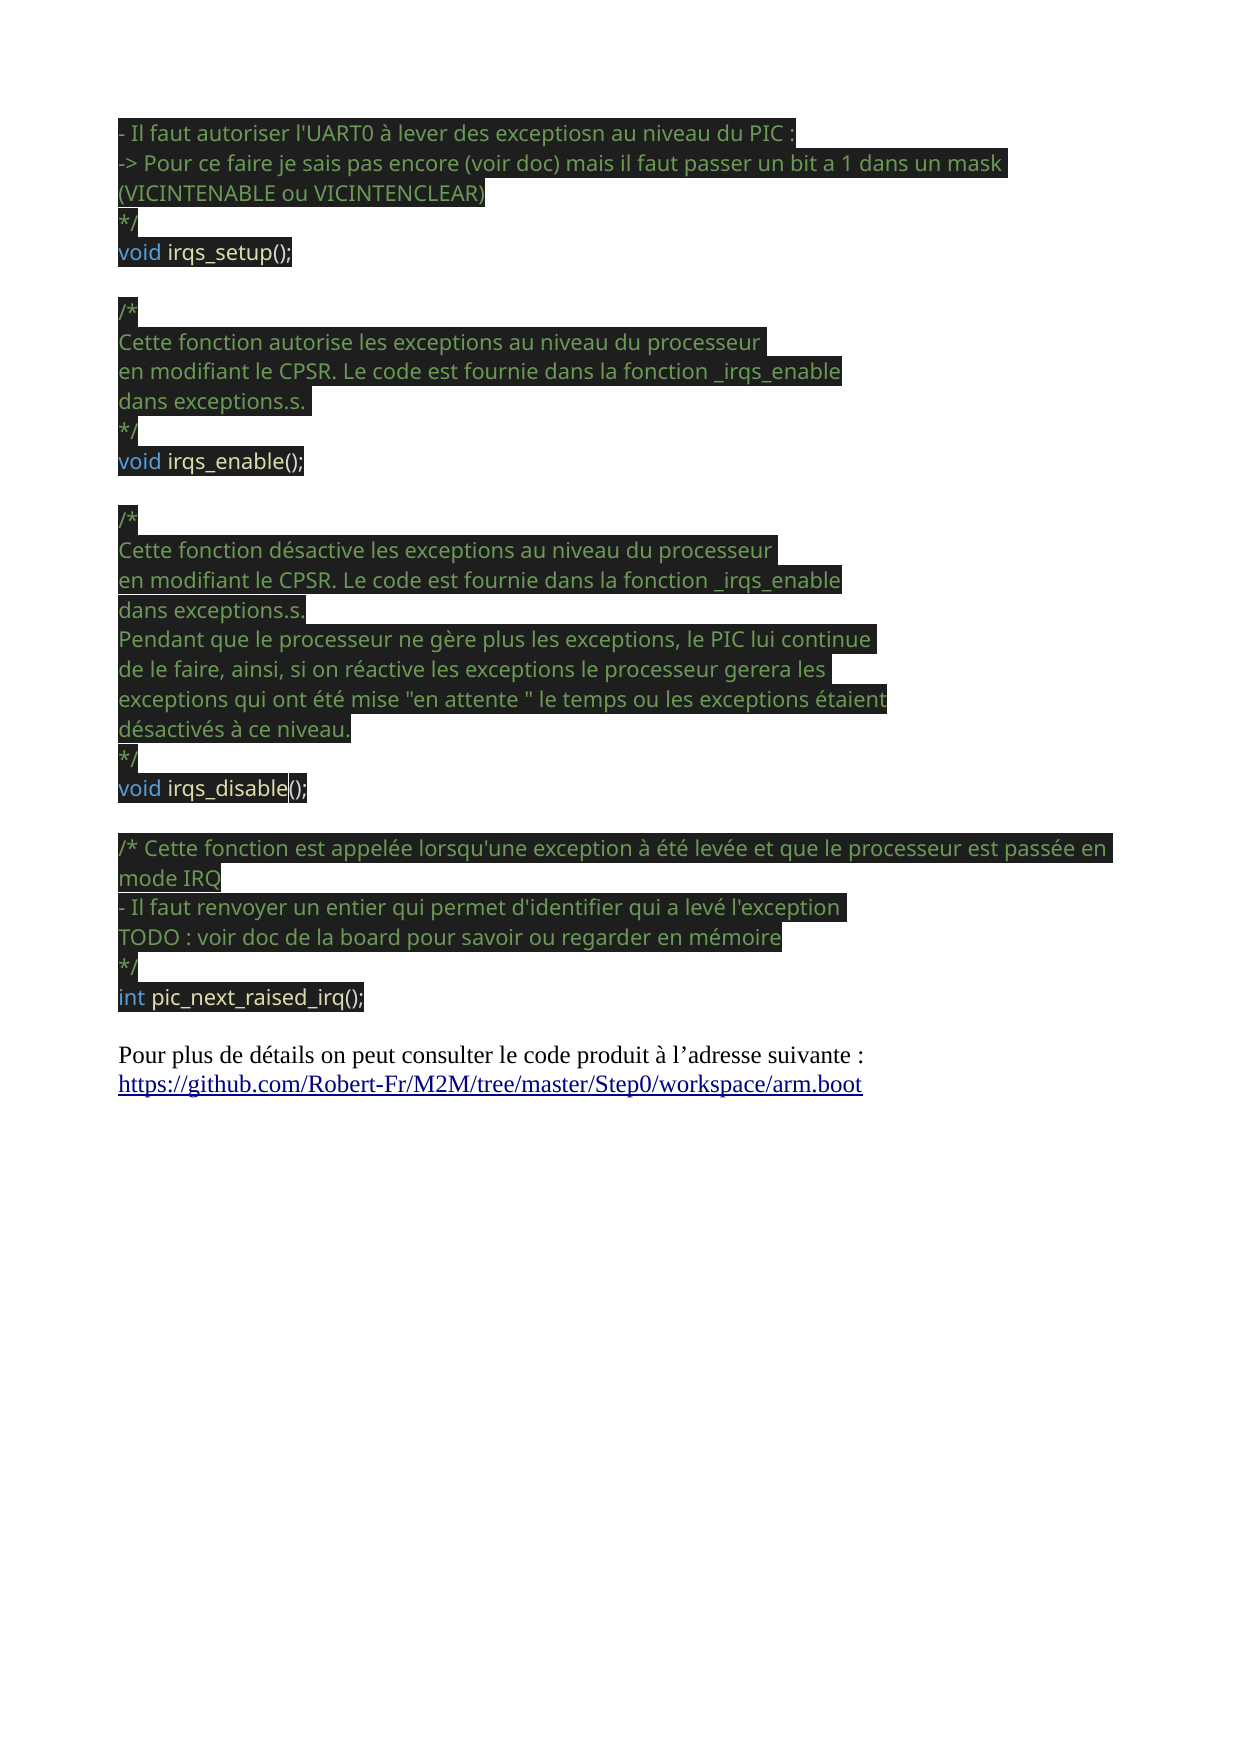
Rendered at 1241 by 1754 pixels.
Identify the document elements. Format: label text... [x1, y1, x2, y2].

text void irqs_setup(); [118, 237, 1122, 267]
text Pour plus de détails on peut consulter le code produit à l’adresse suivante : [118, 1040, 1122, 1069]
text -> Pour ce faire je sais pas encore (voir doc) mais il faut passer un bit a 1 dans un mask (VICINTENABLE ou VICINTENCLEAR) [118, 148, 1122, 207]
text */ [118, 207, 1122, 237]
text Cette fonction désactive les exceptions au niveau du processeur [118, 535, 1122, 565]
text */ [118, 416, 1122, 446]
text /* [118, 505, 1122, 535]
text void irqs_disable(); [118, 773, 1122, 803]
text https://github.com/Robert-Fr/M2M/tree/master/Step0/workspace/arm.boot [118, 1069, 1122, 1098]
text void irqs_enable(); [118, 446, 1122, 476]
text de le faire, ainsi, si on réactive les exceptions le processeur gerera les [118, 654, 1122, 684]
text en modifiant le CPSR. Le code est fournie dans la fonction _irqs_enable [118, 565, 1122, 594]
text int pic_next_raised_irq(); [118, 982, 1122, 1012]
text /* Cette fonction est appelée lorsqu'une exception à été levée et que le processeur est passée en mode IRQ [118, 833, 1122, 892]
text - Il faut renvoyer un entier qui permet d'identifier qui a levé l'exception [118, 892, 1122, 922]
text exceptions qui ont été mise "en attente " le temps ou les exceptions étaient [118, 684, 1122, 714]
text dans exceptions.s. [118, 386, 1122, 416]
text */ [118, 743, 1122, 773]
text en modifiant le CPSR. Le code est fournie dans la fonction _irqs_enable [118, 356, 1122, 386]
text TODO : voir doc de la board pour savoir ou regarder en mémoire [118, 922, 1122, 952]
text - Il faut autoriser l'UART0 à lever des exceptiosn au niveau du PIC : [118, 118, 1122, 148]
text Pendant que le processeur ne gère plus les exceptions, le PIC lui continue [118, 624, 1122, 654]
text /* [118, 297, 1122, 327]
text */ [118, 952, 1122, 982]
text dans exceptions.s. [118, 594, 1122, 624]
text Cette fonction autorise les exceptions au niveau du processeur [118, 327, 1122, 356]
text désactivés à ce niveau. [118, 714, 1122, 743]
